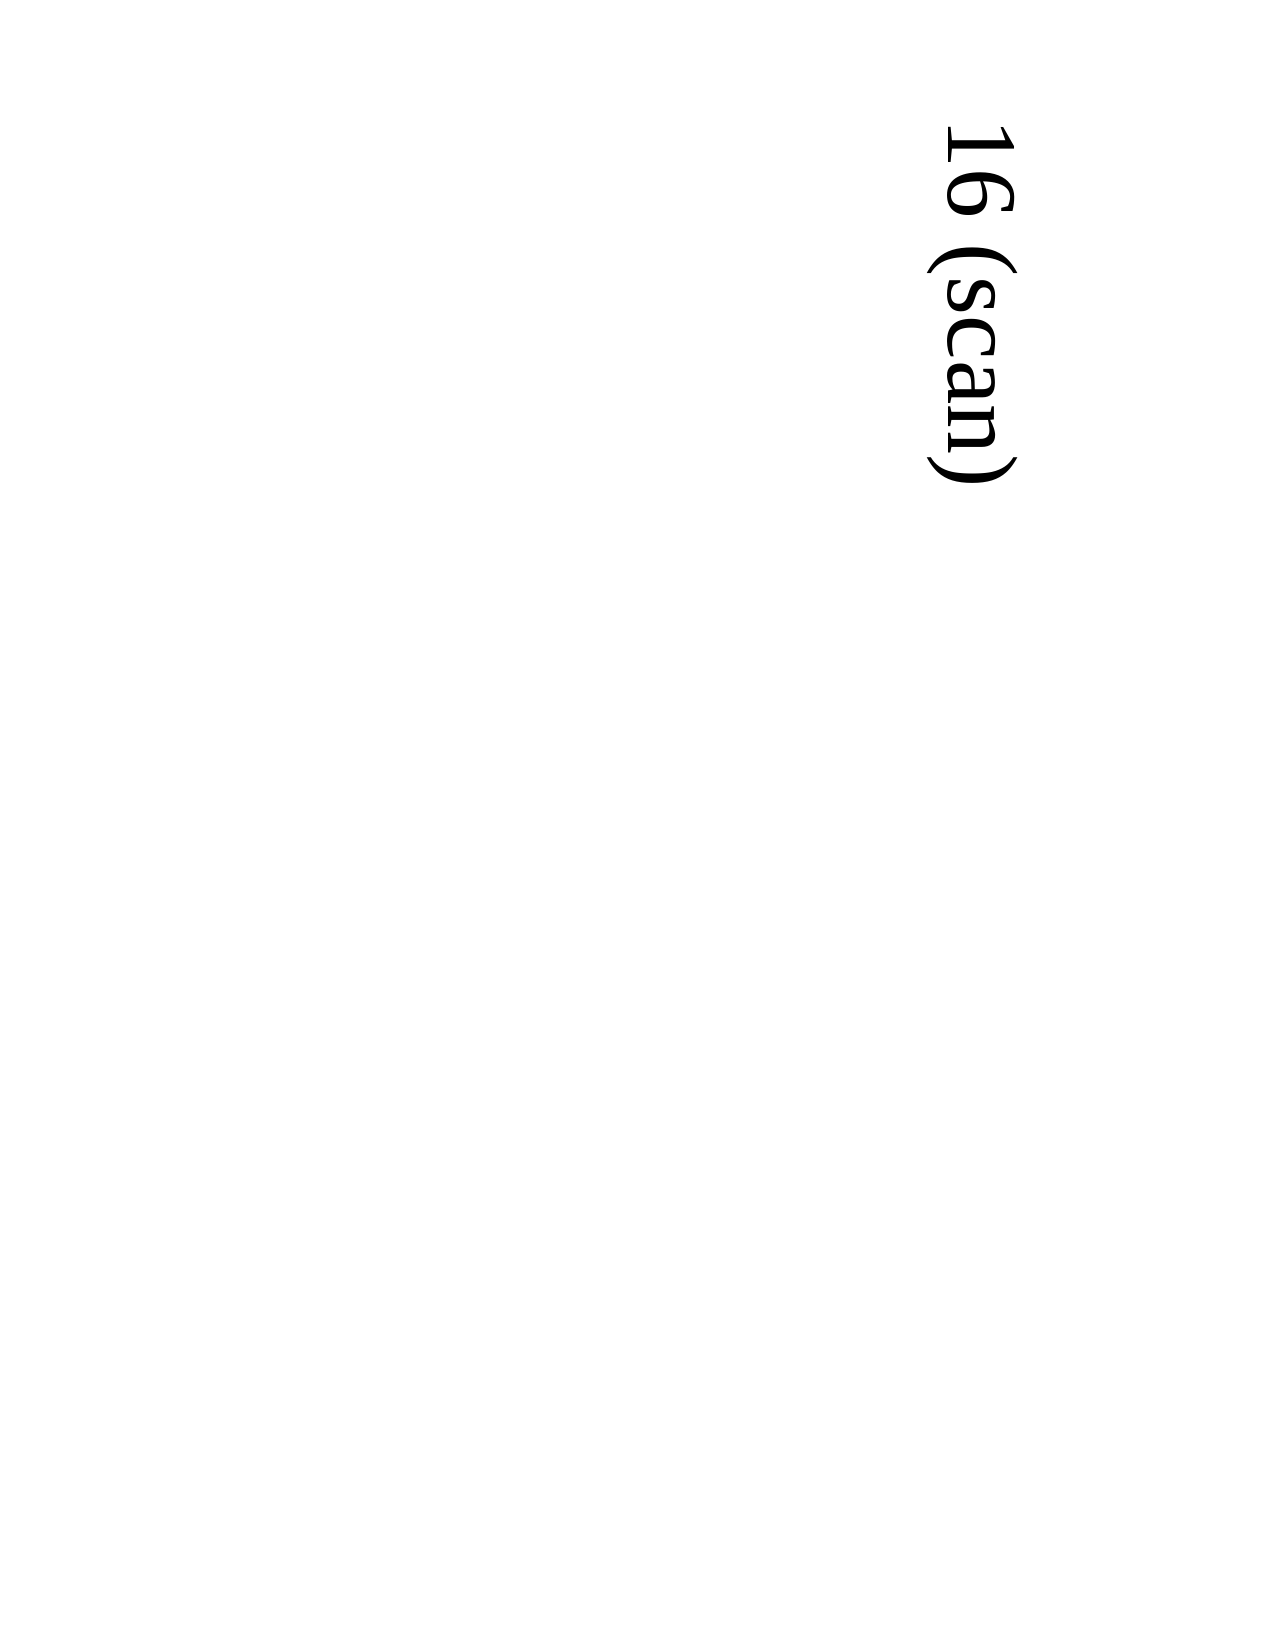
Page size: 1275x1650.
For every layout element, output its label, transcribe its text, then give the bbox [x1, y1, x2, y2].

text 16 (scan) [927, 118, 1042, 1532]
